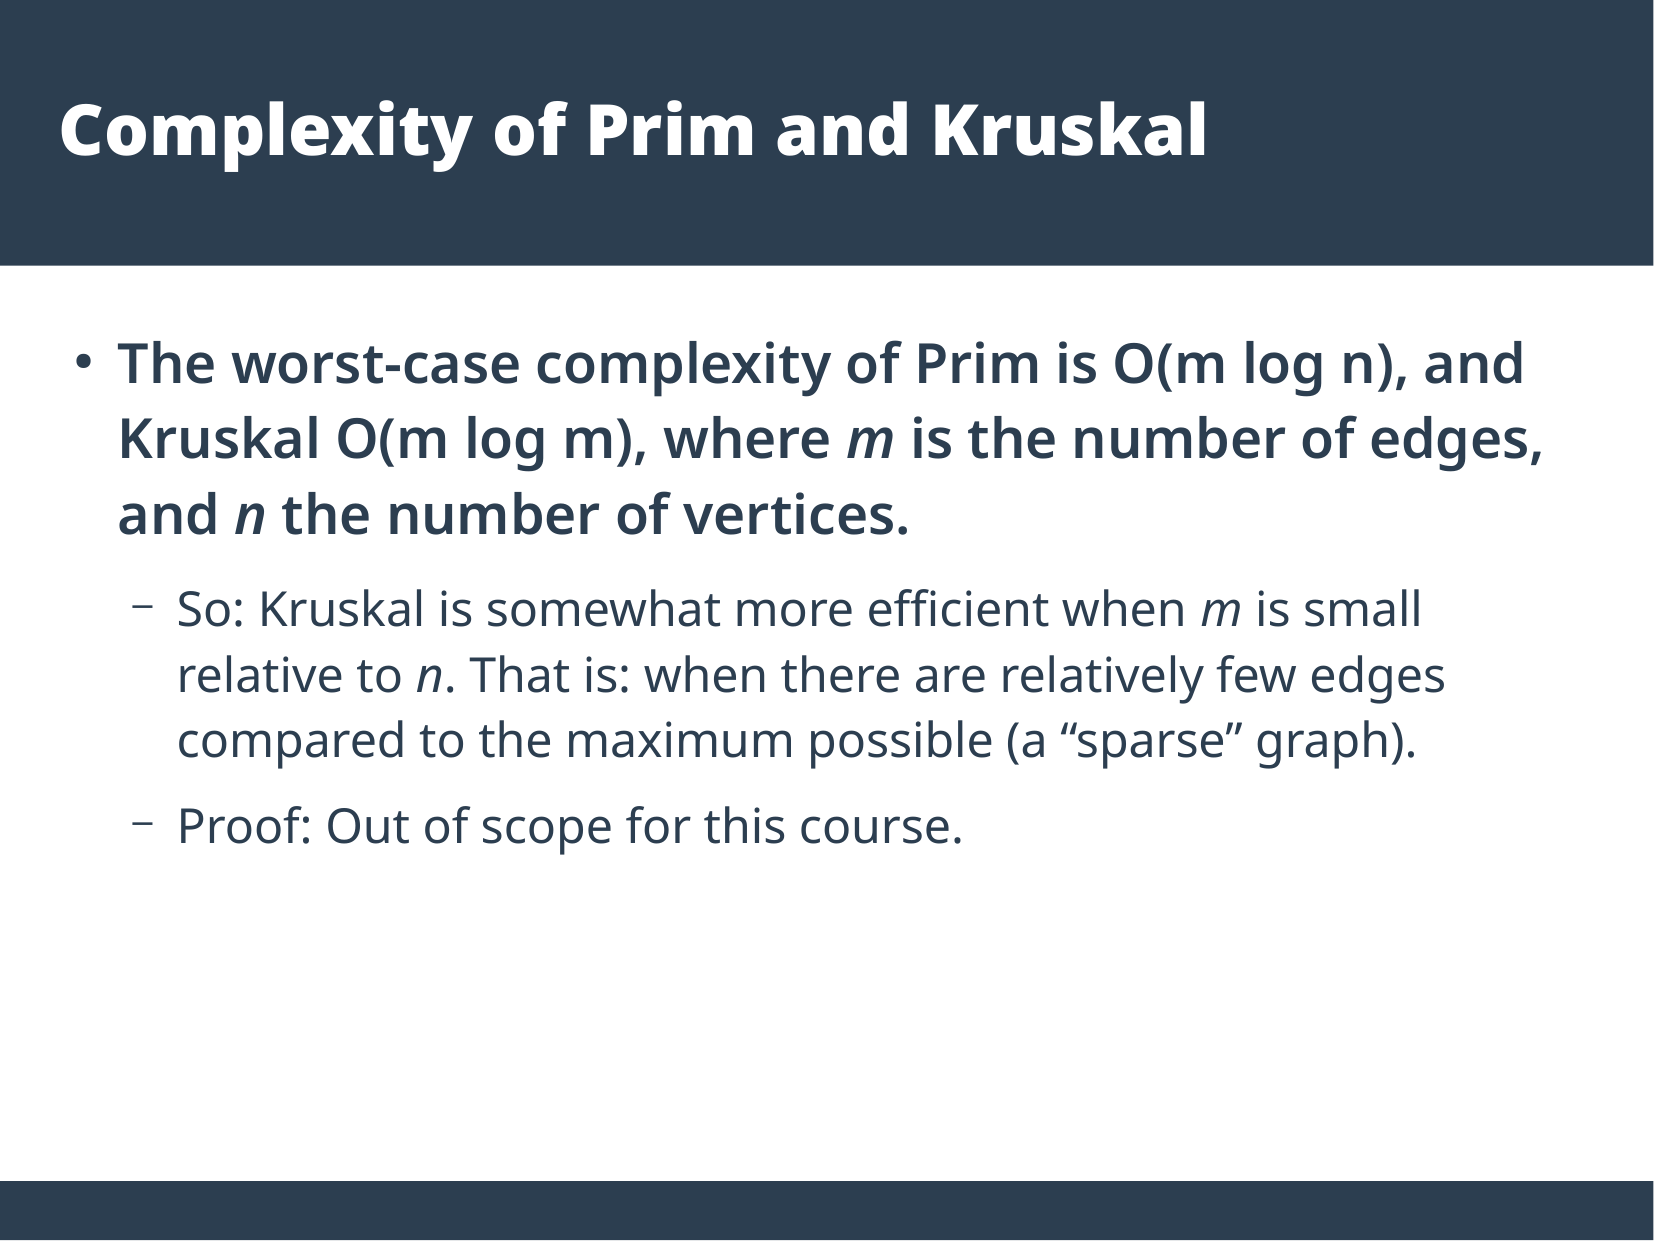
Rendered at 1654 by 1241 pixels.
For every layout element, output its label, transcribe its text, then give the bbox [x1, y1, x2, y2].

title Complexity of Prim and Kruskal [59, 49, 1595, 207]
list The worst-case complexity of Prim is O(m log n), and Kruskal O(m log m), where m is the number of edges, and n the number of vertices. So: Kruskal is somewhat more efficient when m is small relative to n. That is: when there are relatively few edges compared to the maximum possible (a “sparse” graph). Proof: Out of scope for this course. [59, 324, 1595, 871]
